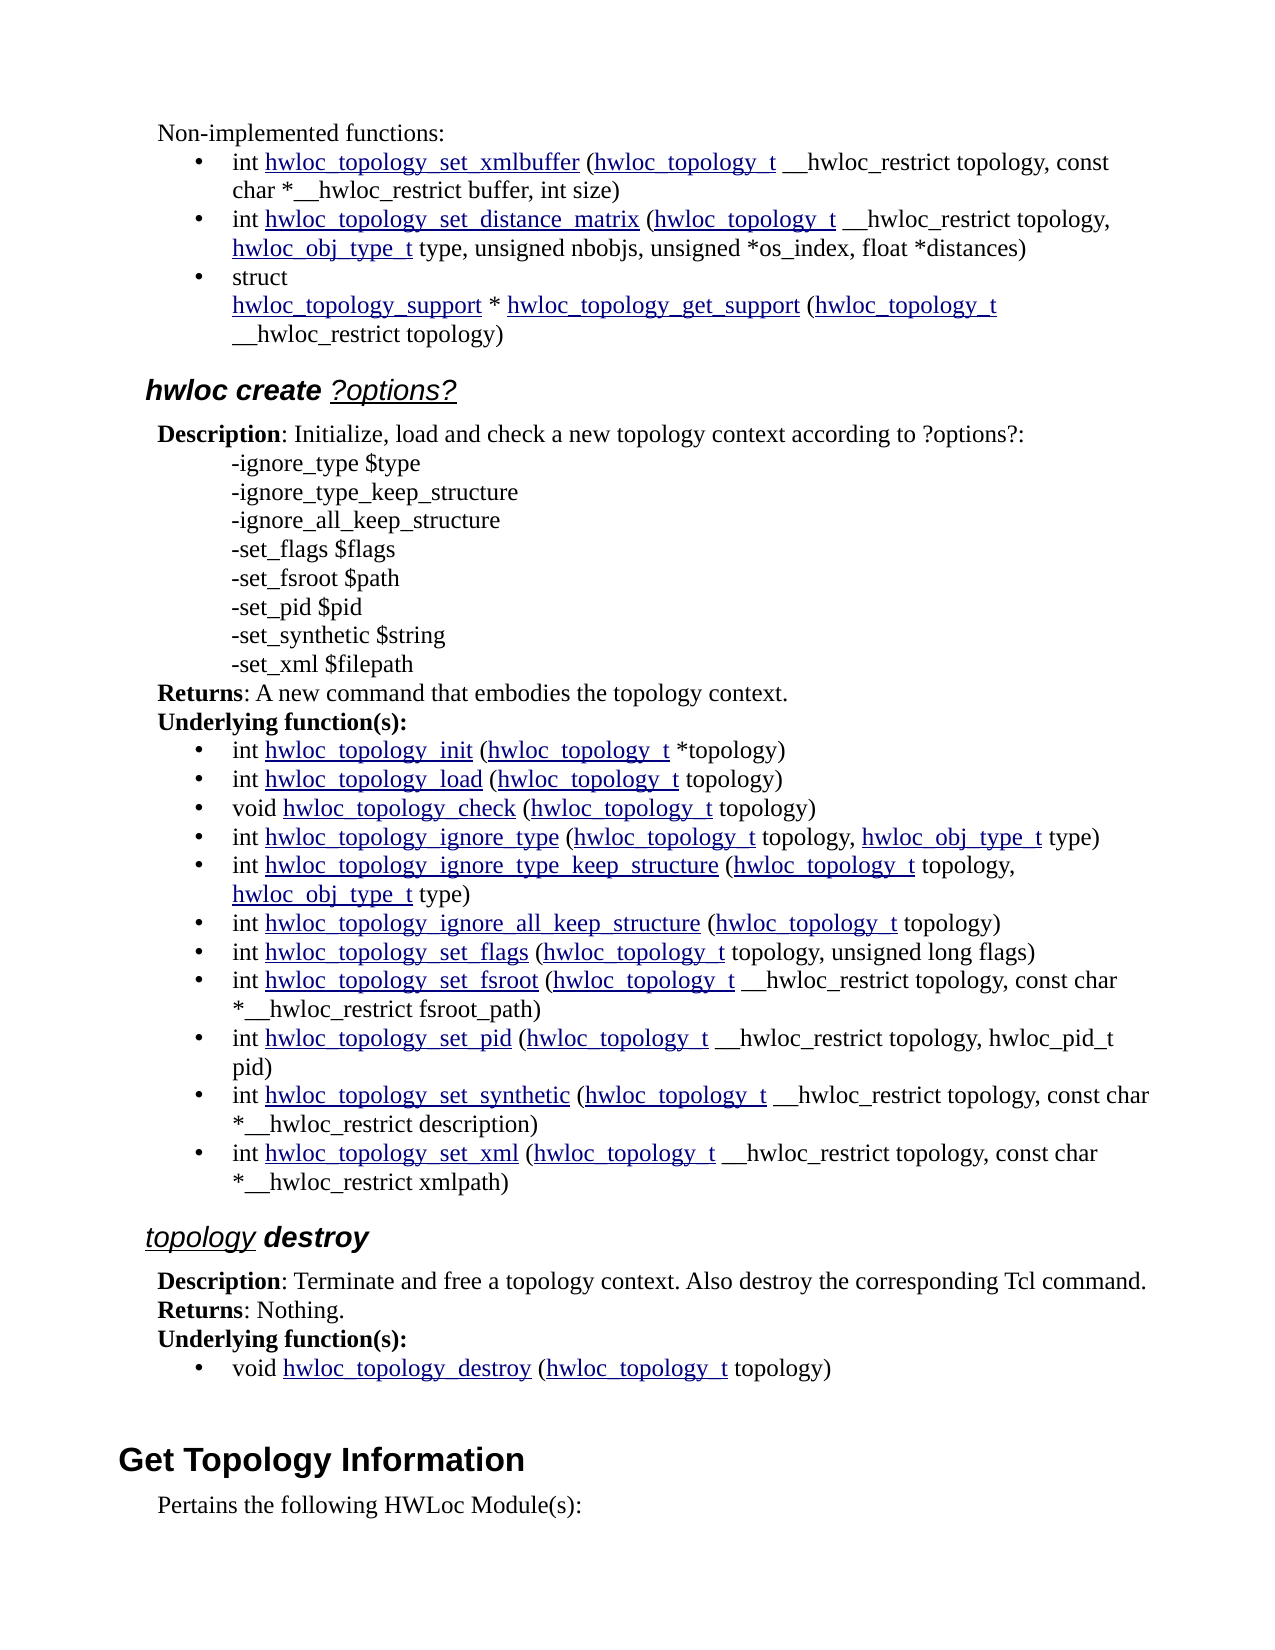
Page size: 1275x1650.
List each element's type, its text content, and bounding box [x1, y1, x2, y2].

subtitle hwloc create ?options? [145, 373, 1157, 407]
list void hwloc_topology_check (hwloc_topology_t topology) [194, 793, 1157, 822]
text Description: Initialize, load and check a new topology context according to ?options?: [157, 419, 1157, 448]
list int hwloc_topology_set_pid (hwloc_topology_t __hwloc_restrict topology, hwloc_pid_t pid) [194, 1023, 1157, 1080]
list int hwloc_topology_set_xmlbuffer (hwloc_topology_t __hwloc_restrict topology, const char *__hwloc_restrict buffer, int size) [194, 147, 1157, 204]
text Pertains the following HWLoc Module(s): [157, 1491, 1157, 1519]
list int hwloc_topology_set_synthetic (hwloc_topology_t __hwloc_restrict topology, const char *__hwloc_restrict description) [194, 1080, 1157, 1138]
text Returns: Nothing. [157, 1295, 1157, 1324]
subtitle topology destroy [145, 1220, 1157, 1254]
list void hwloc_topology_destroy (hwloc_topology_t topology) [194, 1353, 1157, 1381]
text Underlying function(s): [157, 707, 1157, 735]
list int hwloc_topology_set_flags (hwloc_topology_t topology, unsigned long flags) [194, 937, 1157, 965]
text -ignore_type_keep_structure [157, 477, 1157, 505]
text -set_pid $pid [157, 592, 1157, 620]
text Returns: A new command that embodies the topology context. [157, 678, 1157, 707]
text -set_synthetic $string [157, 620, 1157, 649]
list int hwloc_topology_set_xml (hwloc_topology_t __hwloc_restrict topology, const char *__hwloc_restrict xmlpath) [194, 1138, 1157, 1195]
list int hwloc_topology_set_fsroot (hwloc_topology_t __hwloc_restrict topology, const char *__hwloc_restrict fsroot_path) [194, 965, 1157, 1023]
list int hwloc_topology_ignore_type (hwloc_topology_t topology, hwloc_obj_type_t type) [194, 822, 1157, 850]
list int hwloc_topology_ignore_type_keep_structure (hwloc_topology_t topology, hwloc_obj_type_t type) [194, 850, 1157, 908]
list int hwloc_topology_init (hwloc_topology_t *topology) [194, 735, 1157, 764]
text -set_xml $filepath [157, 649, 1157, 678]
list int hwloc_topology_set_distance_matrix (hwloc_topology_t __hwloc_restrict topology, hwloc_obj_type_t type, unsigned nbobjs, unsigned *os_index, float *distances) [194, 204, 1157, 262]
text Non-implemented functions: [157, 118, 1157, 147]
subtitle Get Topology Information [118, 1440, 1157, 1479]
text Underlying function(s): [157, 1324, 1157, 1353]
text -set_flags $flags [157, 534, 1157, 563]
text -set_fsroot $path [157, 563, 1157, 592]
text -ignore_type $type [157, 448, 1157, 477]
list struct hwloc_topology_support * hwloc_topology_get_support (hwloc_topology_t __hwloc_restrict topology) [194, 262, 1157, 348]
text -ignore_all_keep_structure [157, 505, 1157, 534]
list int hwloc_topology_ignore_all_keep_structure (hwloc_topology_t topology) [194, 908, 1157, 937]
text Description: Terminate and free a topology context. Also destroy the corresponding Tcl command. [157, 1266, 1157, 1295]
list int hwloc_topology_load (hwloc_topology_t topology) [194, 764, 1157, 793]
